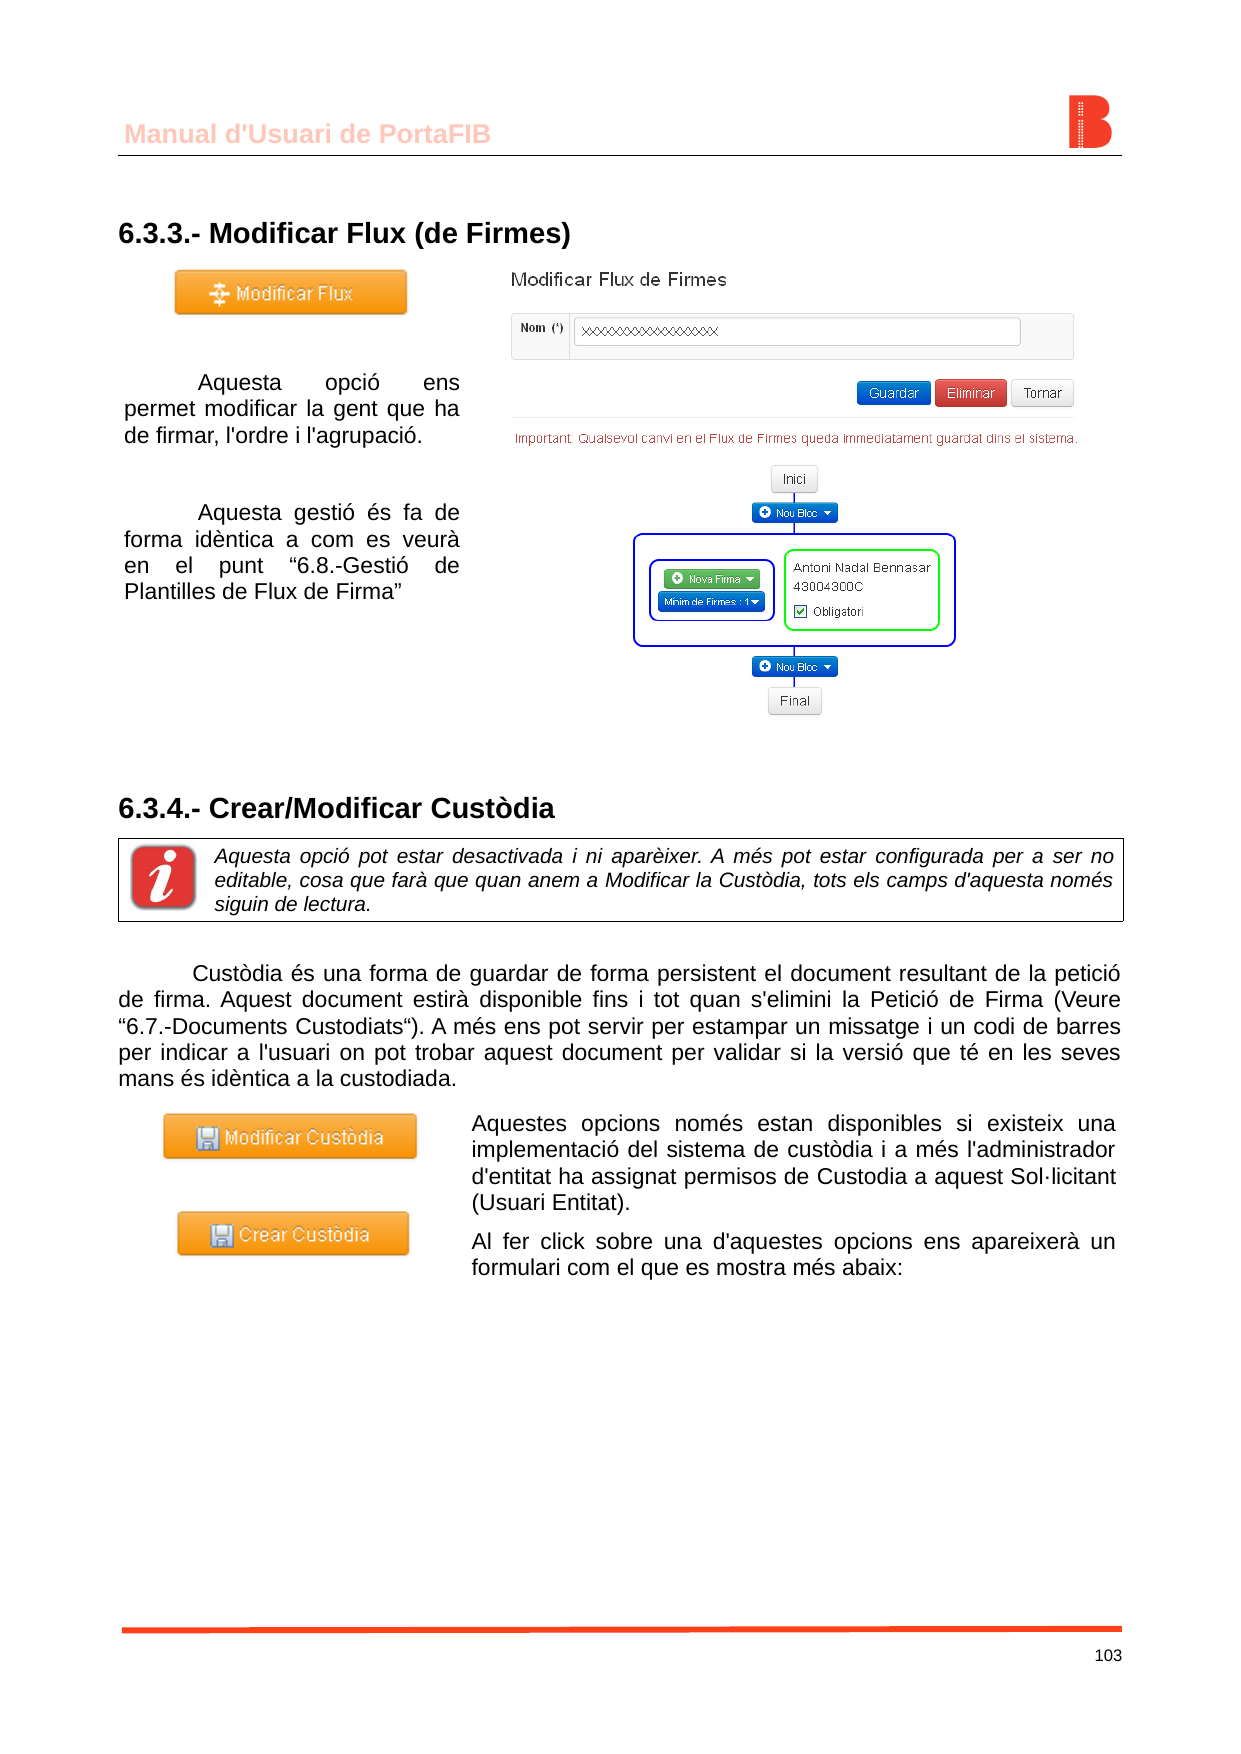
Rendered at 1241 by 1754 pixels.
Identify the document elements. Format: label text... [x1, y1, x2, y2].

table_header [466, 262, 1122, 728]
subtitle Crear/Modificar Custòdia [118, 792, 1122, 825]
table_header [119, 839, 209, 921]
text Custòdia és una forma de guardar de forma persistent el document resultant de la petició de firma. Aquest document estirà disponible fins i tot quan s'elimini la Petició de Firma (Veure “6.7.-Documents Custodiats“). A més ens pot servir per estampar un missatge i un codi de barres per indicar a l'usuari on pot trobar aquest document per validar si la versió que té en les seves mans és idèntica a la custodiada. [118, 960, 1122, 1092]
table_header Aquesta opció ens permet modificar la gent que ha de firmar, l'ordre i l'agrupació. Aquesta gestió és fa de forma idèntica a com es veurà en el punt “6.8.-Gestió de Plantilles de Flux de Firma” [118, 262, 466, 728]
picture [1063, 94, 1117, 150]
picture [129, 843, 198, 911]
subtitle Modificar Flux (de Firmes) [118, 216, 1122, 249]
picture [170, 1207, 414, 1262]
picture [504, 267, 1084, 722]
table_header [118, 1104, 466, 1299]
table_header Aquesta opció pot estar desactivada i ni aparèixer. A més pot estar configurada per a ser no editable, cosa que farà que quan anem a Modificar la Custòdia, tots els camps d'aquesta només siguin de lectura. [209, 839, 1123, 921]
picture [172, 267, 412, 318]
picture [159, 1110, 425, 1164]
table_header Aquestes opcions només estan disponibles si existeix una implementació del sistema de custòdia i a més l'administrador d'entitat ha assignat permisos de Custodia a aquest Sol·licitant (Usuari Entitat). Al fer click sobre una d'aquestes opcions ens apareixerà un formulari com el que es mostra més abaix: [466, 1104, 1122, 1299]
